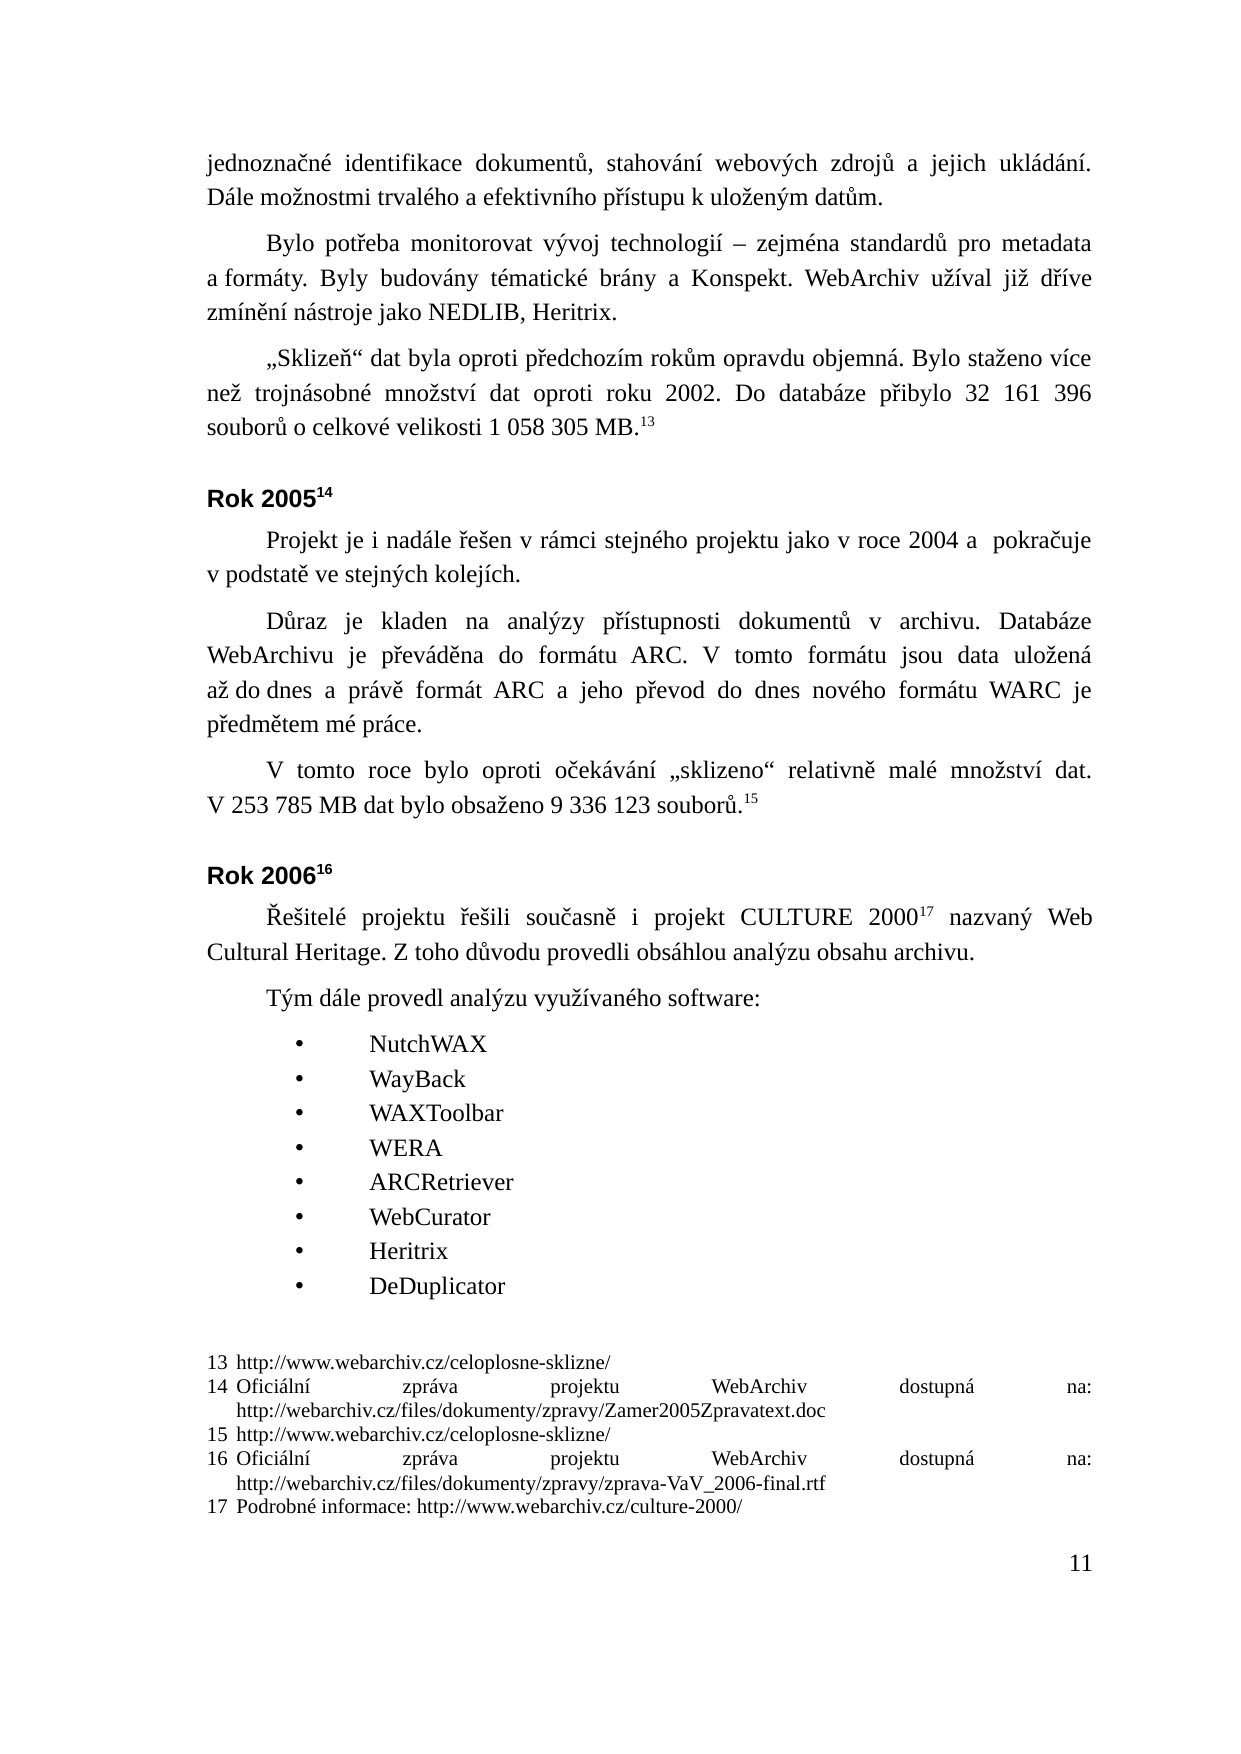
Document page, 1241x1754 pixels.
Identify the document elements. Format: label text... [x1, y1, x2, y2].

list WayBack [295, 1064, 1093, 1093]
subtitle Rok 2005 [207, 484, 1093, 512]
text http://www.webarchiv.cz/celoplosne-sklizne/ [207, 1350, 1093, 1374]
text Řešitelé projektu řešili současně i projekt CULTURE 2000 nazvaný Web Cultural Heritage. Z toho důvodu provedli obsáhlou analýzu obsahu archivu. [207, 902, 1093, 966]
text Bylo potřeba monitorovat vývoj technologií – zejména standardů pro metadata a formáty. Byly budovány tématické brány a Konspekt. WebArchiv užíval již dříve zmínění nástroje jako NEDLIB, Heritrix. [207, 228, 1093, 326]
list WERA [295, 1133, 1093, 1162]
text „Sklizeň“ dat byla oproti předchozím rokům opravdu objemná. Bylo staženo více než trojnásobné množství dat oproti roku 2002. Do databáze přibylo 32 161 396 souborů o celkové velikosti 1 058 305 MB. [207, 343, 1093, 441]
subtitle Rok 2006 [207, 861, 1093, 890]
text V tomto roce bylo oproti očekávání „sklizeno“ relativně malé množství dat. V 253 785 MB dat bylo obsaženo 9 336 123 souborů. [207, 755, 1093, 819]
text Oficiální zpráva projektu WebArchiv dostupná na: http://webarchiv.cz/files/dokumenty/zpravy/zprava-VaV_2006-final.rtf [207, 1446, 1093, 1494]
list WebCurator [295, 1202, 1093, 1231]
list ARCRetriever [295, 1167, 1093, 1196]
list Heritrix [295, 1236, 1093, 1265]
text jednoznačné identifikace dokumentů, stahování webových zdrojů a jejich ukládání. Dále možnostmi trvalého a efektivního přístupu k uloženým datům. [207, 148, 1093, 211]
list NutchWAX [295, 1029, 1093, 1058]
text http://www.webarchiv.cz/celoplosne-sklizne/ [207, 1422, 1093, 1446]
text Tým dále provedl analýzu využívaného software: [207, 983, 1093, 1012]
list WAXToolbar [295, 1098, 1093, 1127]
text Důraz je kladen na analýzy přístupnosti dokumentů v archivu. Databáze WebArchivu je převáděna do formátu ARC. V tomto formátu jsou data uložená až do dnes a právě formát ARC a jeho převod do dnes nového formátu WARC je předmětem mé práce. [207, 606, 1093, 738]
text Projekt je i nadále řešen v rámci stejného projektu jako v roce 2004 a pokračuje v podstatě ve stejných kolejích. [207, 525, 1093, 588]
list DeDuplicator [295, 1271, 1093, 1299]
text Oficiální zpráva projektu WebArchiv dostupná na: http://webarchiv.cz/files/dokumenty/zpravy/Zamer2005Zpravatext.doc [207, 1374, 1093, 1422]
text Podrobné informace: http://www.webarchiv.cz/culture-2000/ [207, 1494, 1093, 1518]
